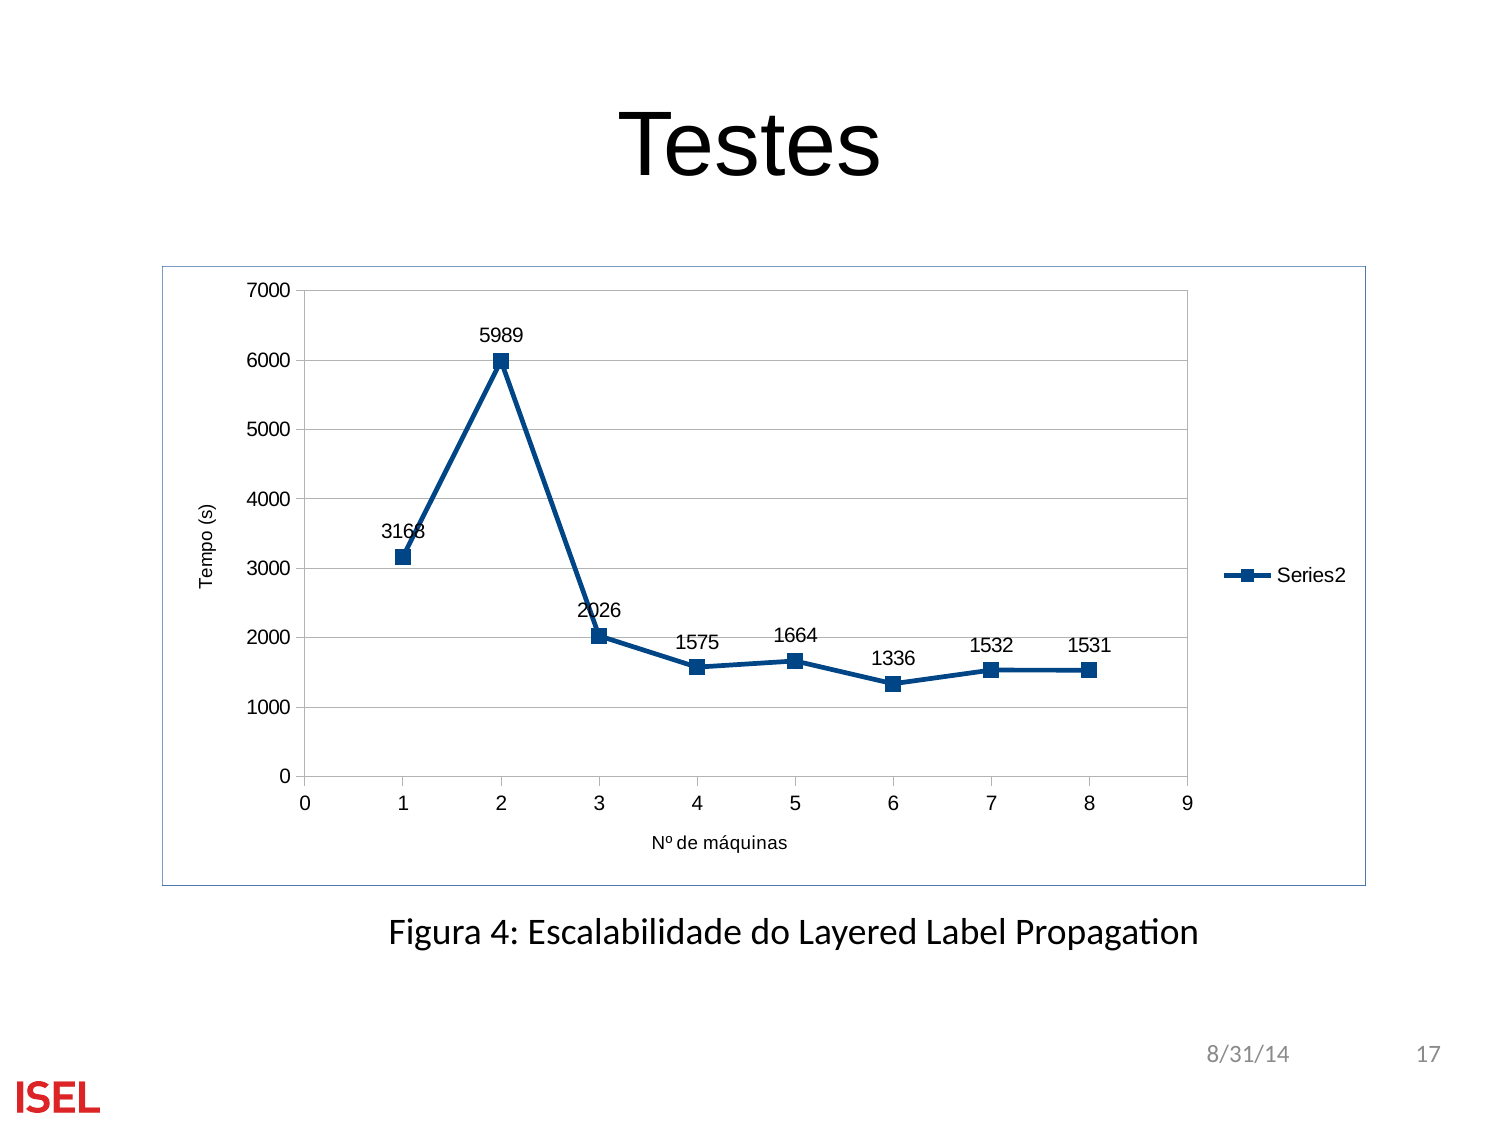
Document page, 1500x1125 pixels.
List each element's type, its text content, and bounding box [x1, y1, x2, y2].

chart [162, 266, 1366, 886]
slide_number 8/31/14 [1191, 1033, 1340, 1071]
slide_number [1347, 1033, 1457, 1071]
title Testes [75, 45, 1425, 233]
text_box Figura 4: Escalabilidade do Layered Label Propagation [373, 900, 1231, 935]
picture [17, 1081, 100, 1113]
